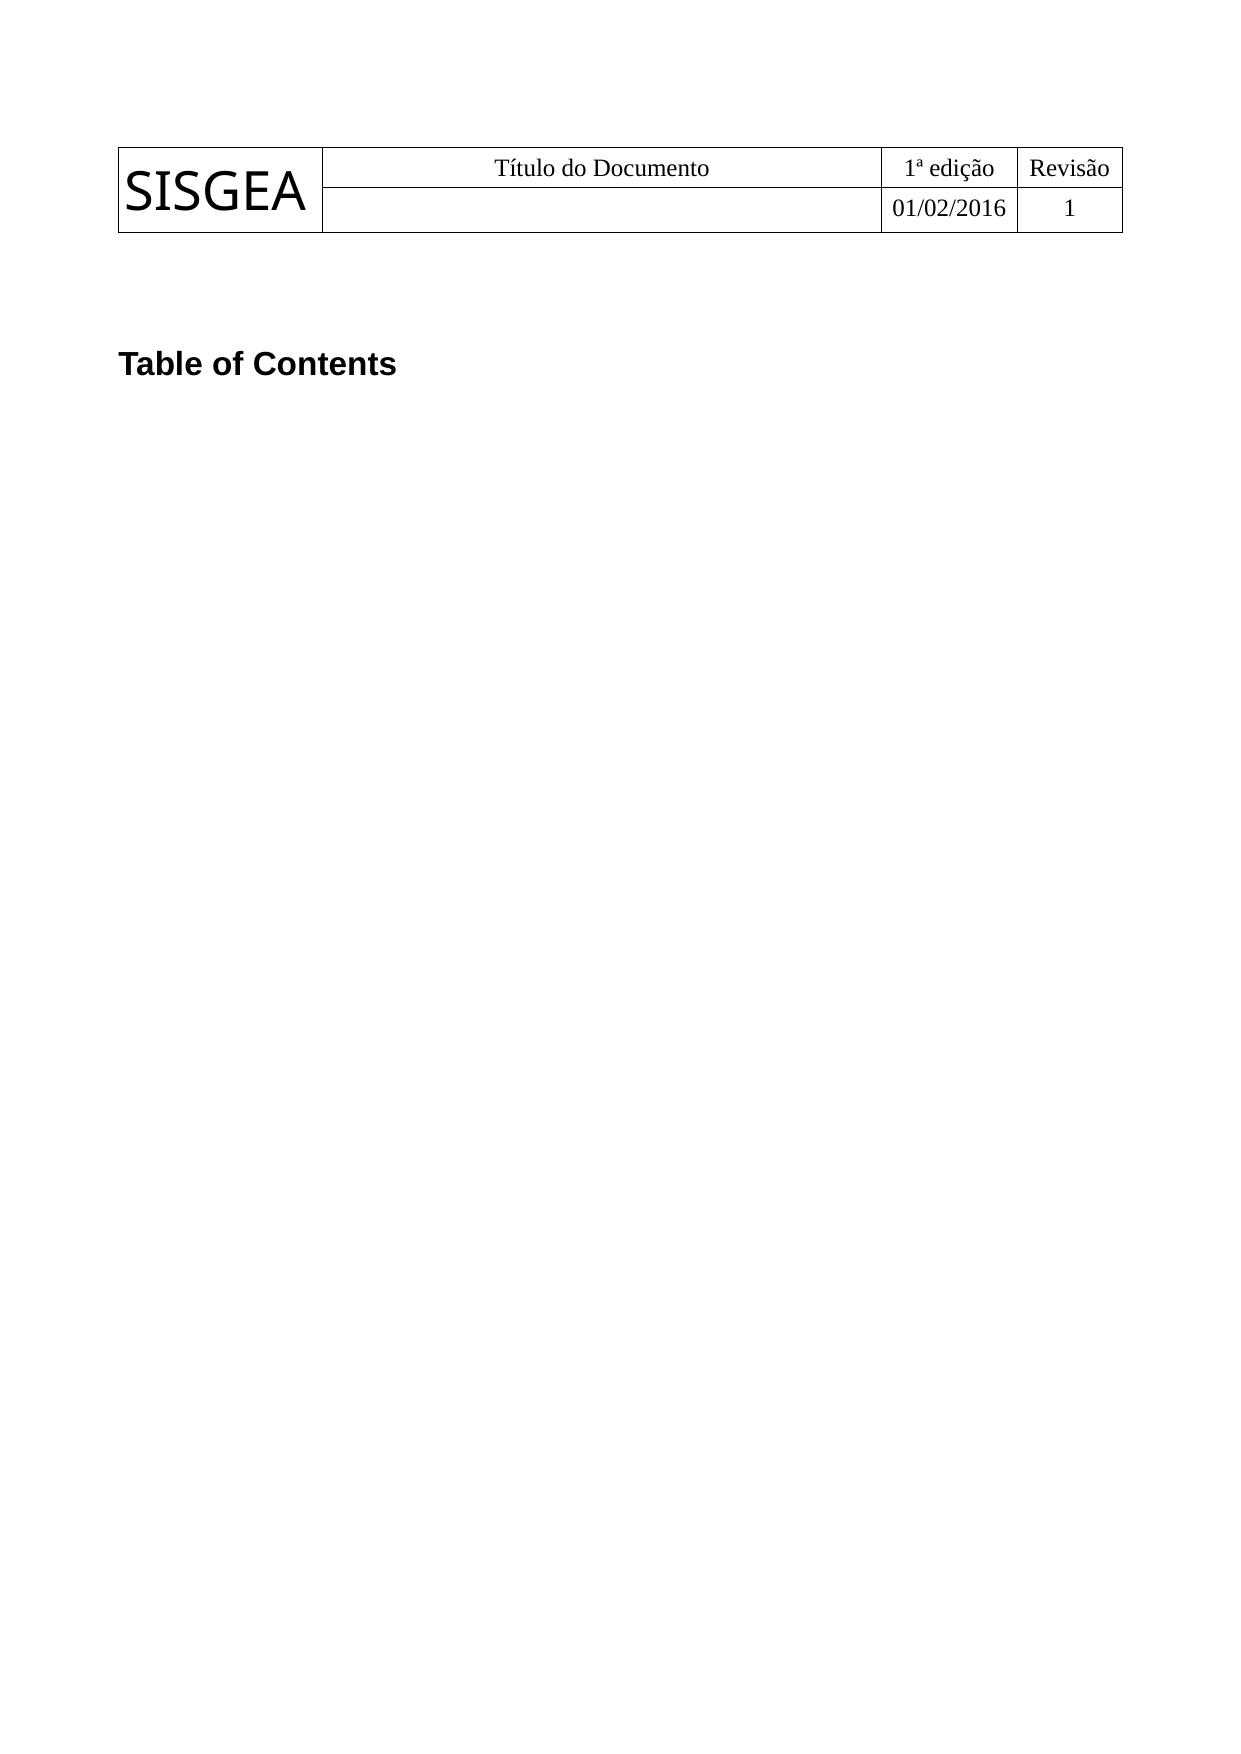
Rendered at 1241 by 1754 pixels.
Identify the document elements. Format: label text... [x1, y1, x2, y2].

subtitle Table of Contents [118, 344, 1122, 383]
